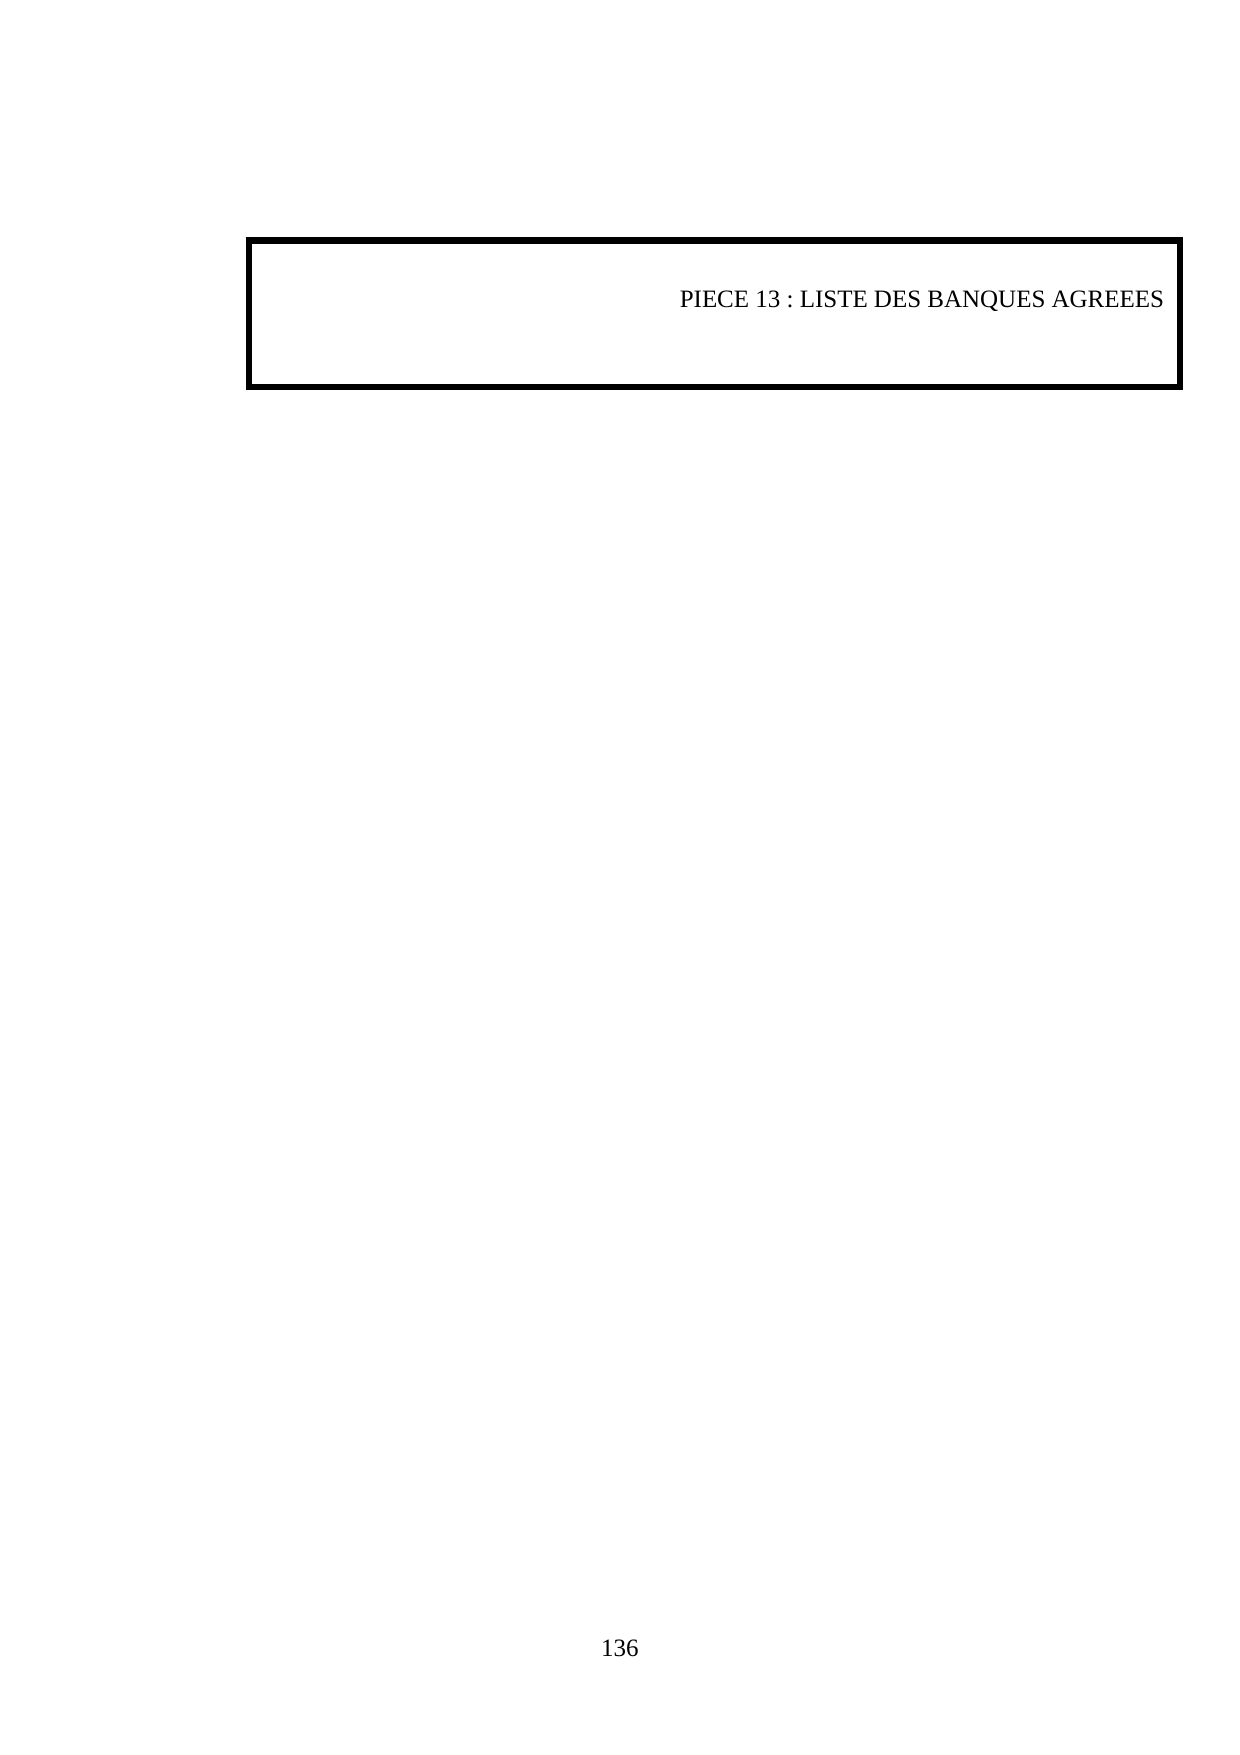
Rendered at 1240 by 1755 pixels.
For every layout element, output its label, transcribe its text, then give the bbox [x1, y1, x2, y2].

text PIECE 13 : LISTE DES BANQUES AGREEES [252, 278, 1177, 313]
